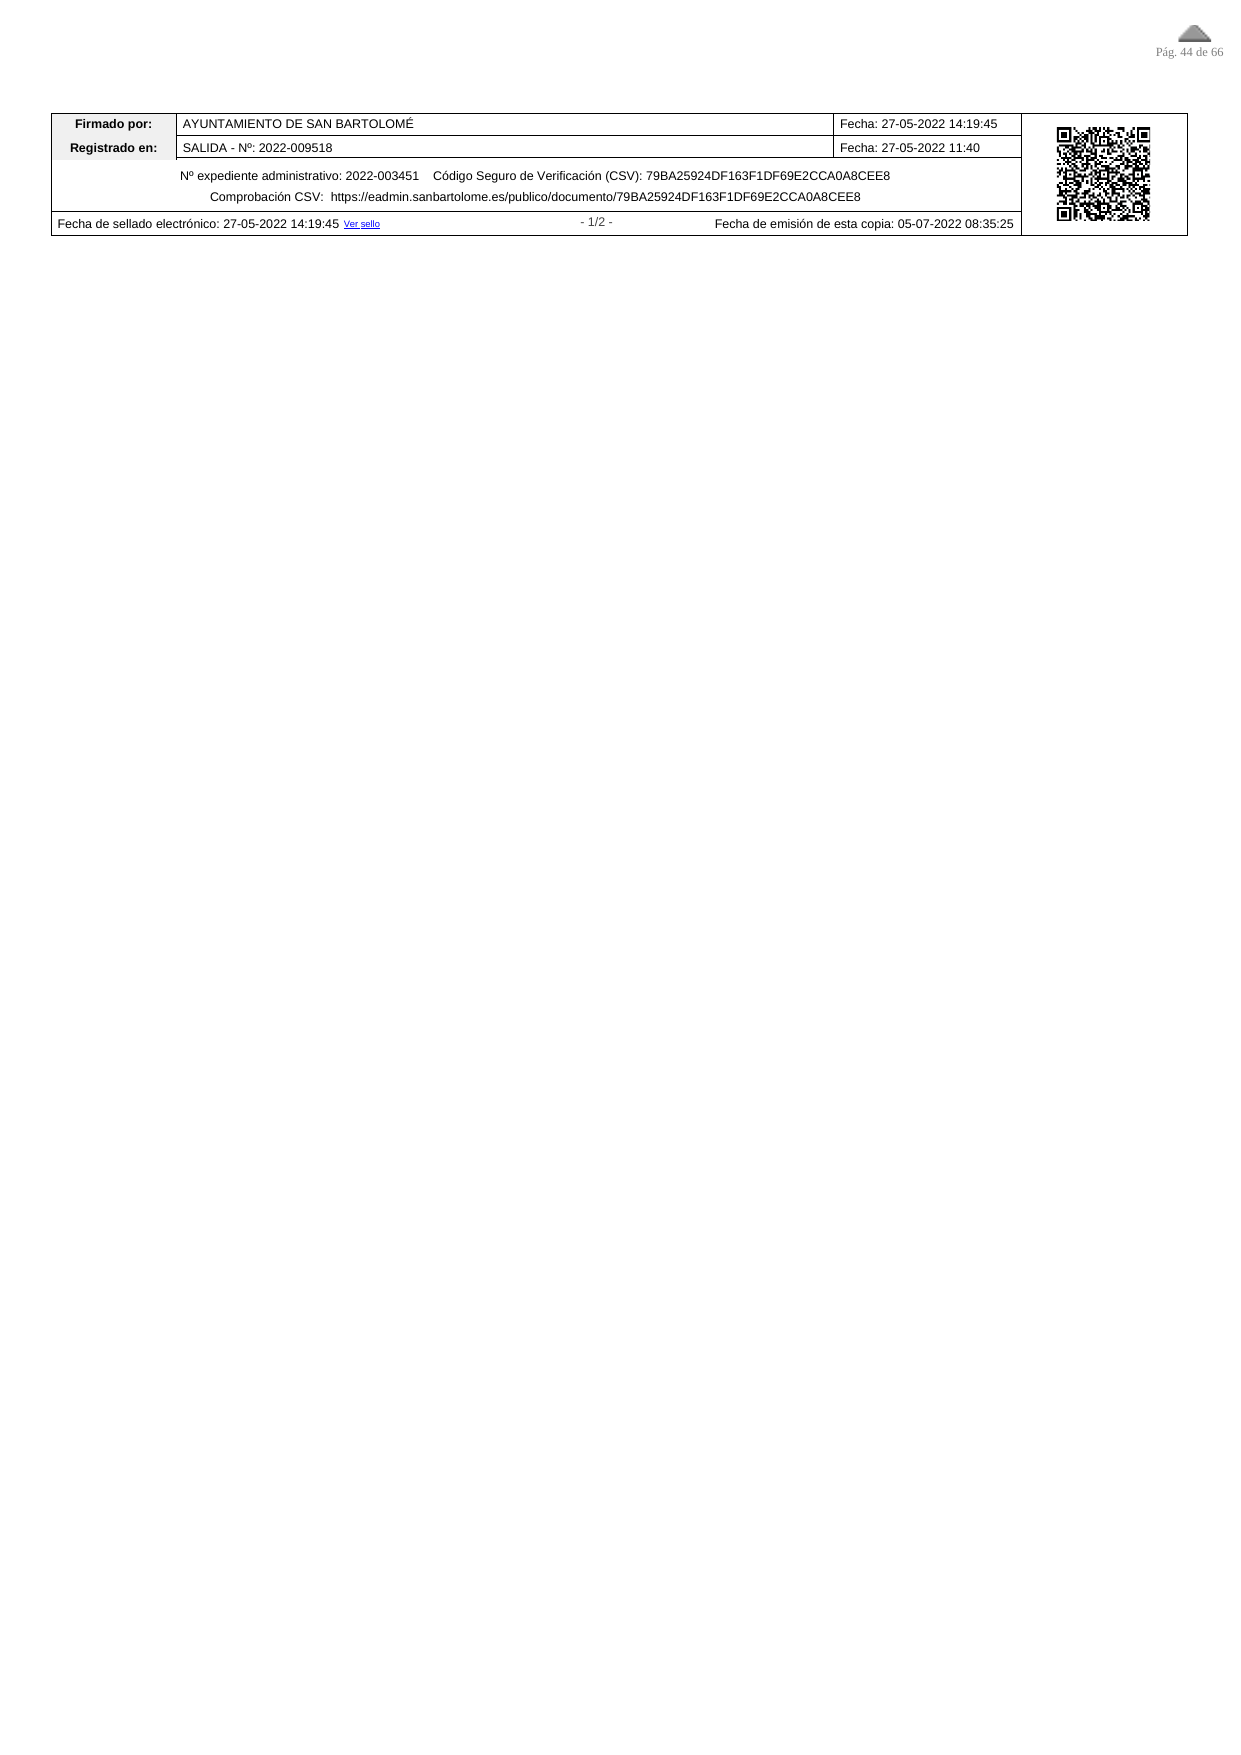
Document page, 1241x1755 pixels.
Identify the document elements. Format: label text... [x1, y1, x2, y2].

table_cell Registrado en: [52, 138, 176, 157]
table_cell Fecha: 27-05-2022 11:40 [834, 136, 1021, 157]
table_cell Nº expediente administrativo: 2022-003451 Código Seguro de Verificación (CSV): 79BA25924DF163F1DF69E2CCA0A8CEE8 Comprobación CSV: https://eadmin.sanbartolome.es/publico/documento/79BA25924DF163F1DF69E2CCA0A8CEE8 [52, 158, 1021, 211]
table_cell SALIDA - Nº: 2022-009518 [177, 136, 833, 157]
table_header Firmado por: [52, 114, 176, 135]
picture [1056, 127, 1151, 221]
table_cell Fecha de sellado electrónico: 27-05-2022 14:19:45 Ver sello - 1/2 - Fecha de emisión de esta copia: 05-07-2022 08:35:25 [52, 212, 1021, 235]
picture [1177, 25, 1212, 42]
table_header Fecha: 27-05-2022 14:19:45 [834, 114, 1021, 135]
table_header [1022, 114, 1187, 235]
table_header AYUNTAMIENTO DE SAN BARTOLOMÉ [177, 114, 833, 135]
